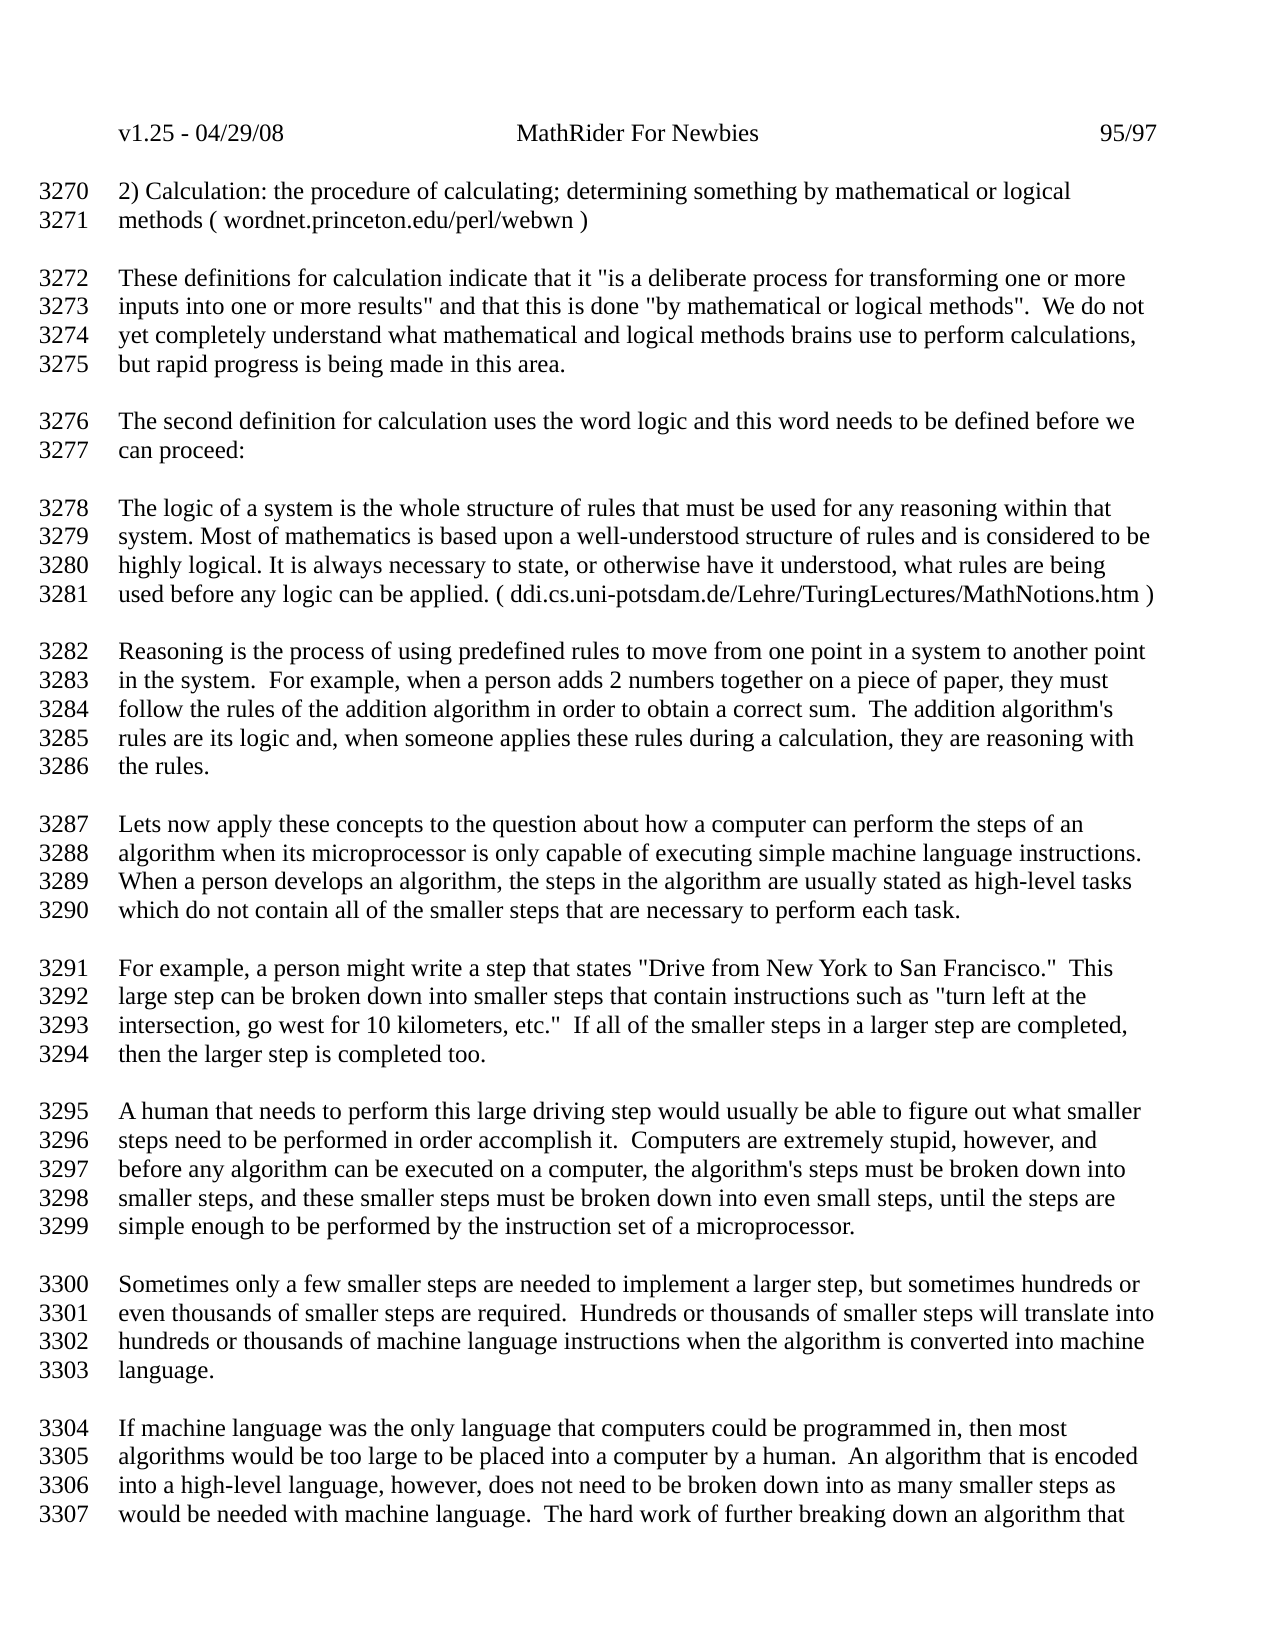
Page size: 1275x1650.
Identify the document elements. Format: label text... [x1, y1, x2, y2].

text 2) Calculation: the procedure of calculating; determining something by mathematical or logical methods ( wordnet.princeton.edu/perl/webwn ) [118, 176, 1157, 234]
text For example, a person might write a step that states "Drive from New York to San Francisco." This large step can be broken down into smaller steps that contain instructions such as "turn left at the intersection, go west for 10 kilometers, etc." If all of the smaller steps in a larger step are completed, then the larger step is completed too. [118, 953, 1157, 1068]
text The logic of a system is the whole structure of rules that must be used for any reasoning within that system. Most of mathematics is based upon a well-understood structure of rules and is considered to be highly logical. It is always necessary to state, or otherwise have it understood, what rules are being used before any logic can be applied. ( ddi.cs.uni-potsdam.de/Lehre/TuringLectures/MathNotions.htm ) [118, 493, 1157, 608]
text Sometimes only a few smaller steps are needed to implement a larger step, but sometimes hundreds or even thousands of smaller steps are required. Hundreds or thousands of smaller steps will translate into hundreds or thousands of machine language instructions when the algorithm is converted into machine language. [118, 1269, 1157, 1384]
text Reasoning is the process of using predefined rules to move from one point in a system to another point in the system. For example, when a person adds 2 numbers together on a piece of paper, they must follow the rules of the addition algorithm in order to obtain a correct sum. The addition algorithm's rules are its logic and, when someone applies these rules during a calculation, they are reasoning with the rules. [118, 636, 1157, 780]
text These definitions for calculation indicate that it "is a deliberate process for transforming one or more inputs into one or more results" and that this is done "by mathematical or logical methods". We do not yet completely understand what mathematical and logical methods brains use to perform calculations, but rapid progress is being made in this area. [118, 263, 1157, 378]
text The second definition for calculation uses the word logic and this word needs to be defined before we can proceed: [118, 406, 1157, 464]
text Lets now apply these concepts to the question about how a computer can perform the steps of an algorithm when its microprocessor is only capable of executing simple machine language instructions. When a person develops an algorithm, the steps in the algorithm are usually stated as high-level tasks which do not contain all of the smaller steps that are necessary to perform each task. [118, 809, 1157, 924]
text If machine language was the only language that computers could be programmed in, then most algorithms would be too large to be placed into a computer by a human. An algorithm that is encoded into a high-level language, however, does not need to be broken down into as many smaller steps as would be needed with machine language. The hard work of further breaking down an algorithm that [118, 1413, 1157, 1528]
text A human that needs to perform this large driving step would usually be able to figure out what smaller steps need to be performed in order accomplish it. Computers are extremely stupid, however, and before any algorithm can be executed on a computer, the algorithm's steps must be broken down into smaller steps, and these smaller steps must be broken down into even small steps, until the steps are simple enough to be performed by the instruction set of a microprocessor. [118, 1096, 1157, 1240]
